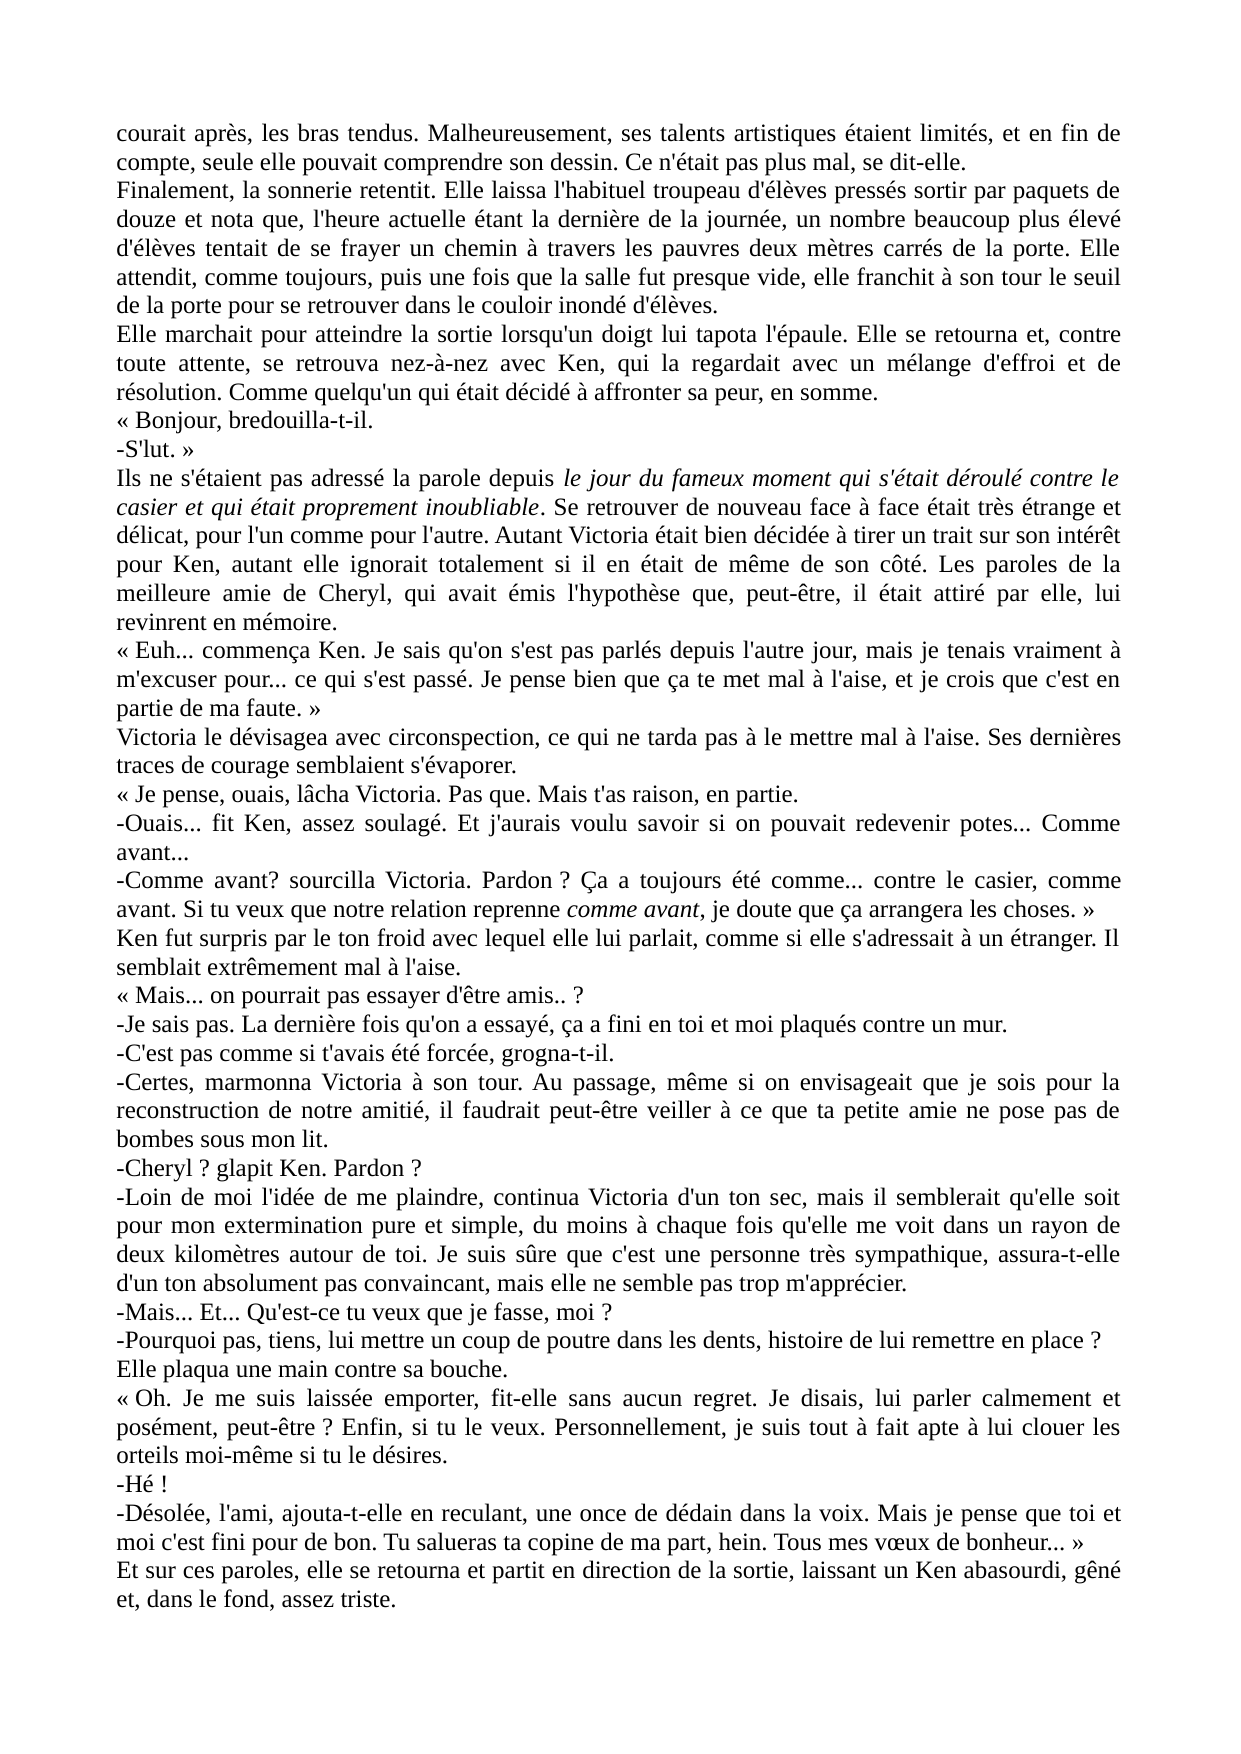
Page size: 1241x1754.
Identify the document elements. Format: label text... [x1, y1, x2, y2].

text Ken fut surpris par le ton froid avec lequel elle lui parlait, comme si elle s'adressait à un étranger. Il semblait extrêmement mal à l'aise. [116, 923, 1122, 981]
text -Cheryl ? glapit Ken. Pardon ? [116, 1153, 1122, 1182]
text -Je sais pas. La dernière fois qu'on a essayé, ça a fini en toi et moi plaqués contre un mur. [116, 1009, 1122, 1038]
text Elle plaqua une main contre sa bouche. [116, 1354, 1122, 1383]
text « Mais... on pourrait pas essayer d'être amis.. ? [116, 981, 1122, 1009]
text -Pourquoi pas, tiens, lui mettre un coup de poutre dans les dents, histoire de lui remettre en place ? [116, 1326, 1122, 1354]
text -Ouais... fit Ken, assez soulagé. Et j'aurais voulu savoir si on pouvait redevenir potes... Comme avant... [116, 808, 1122, 866]
text Elle marchait pour atteindre la sortie lorsqu'un doigt lui tapota l'épaule. Elle se retourna et, contre toute attente, se retrouva nez-à-nez avec Ken, qui la regardait avec un mélange d'effroi et de résolution. Comme quelqu'un qui était décidé à affronter sa peur, en somme. [116, 319, 1122, 406]
text Et sur ces paroles, elle se retourna et partit en direction de la sortie, laissant un Ken abasourdi, gêné et, dans le fond, assez triste. [116, 1556, 1122, 1613]
text -Comme avant? sourcilla Victoria. Pardon ? Ça a toujours été comme... contre le casier, comme avant. Si tu veux que notre relation reprenne comme avant, je doute que ça arrangera les choses. » [116, 866, 1122, 923]
text Victoria le dévisagea avec circonspection, ce qui ne tarda pas à le mettre mal à l'aise. Ses dernières traces de courage semblaient s'évaporer. [116, 722, 1122, 779]
text Ils ne s'étaient pas adressé la parole depuis le jour du fameux moment qui s'était déroulé contre le casier et qui était proprement inoubliable. Se retrouver de nouveau face à face était très étrange et délicat, pour l'un comme pour l'autre. Autant Victoria était bien décidée à tirer un trait sur son intérêt pour Ken, autant elle ignorait totalement si il en était de même de son côté. Les paroles de la meilleure amie de Cheryl, qui avait émis l'hypothèse que, peut-être, il était attiré par elle, lui revinrent en mémoire. [116, 463, 1122, 636]
text « Oh. Je me suis laissée emporter, fit-elle sans aucun regret. Je disais, lui parler calmement et posément, peut-être ? Enfin, si tu le veux. Personnellement, je suis tout à fait apte à lui clouer les orteils moi-même si tu le désires. [116, 1383, 1122, 1469]
text « Bonjour, bredouilla-t-il. [116, 406, 1122, 434]
text -Loin de moi l'idée de me plaindre, continua Victoria d'un ton sec, mais il semblerait qu'elle soit pour mon extermination pure et simple, du moins à chaque fois qu'elle me voit dans un rayon de deux kilomètres autour de toi. Je suis sûre que c'est une personne très sympathique, assura-t-elle d'un ton absolument pas convaincant, mais elle ne semble pas trop m'apprécier. [116, 1182, 1122, 1297]
text Finalement, la sonnerie retentit. Elle laissa l'habituel troupeau d'élèves pressés sortir par paquets de douze et nota que, l'heure actuelle étant la dernière de la journée, un nombre beaucoup plus élevé d'élèves tentait de se frayer un chemin à travers les pauvres deux mètres carrés de la porte. Elle attendit, comme toujours, puis une fois que la salle fut presque vide, elle franchit à son tour le seuil de la porte pour se retrouver dans le couloir inondé d'élèves. [116, 176, 1122, 319]
text -Hé ! [116, 1469, 1122, 1498]
text -Désolée, l'ami, ajouta-t-elle en reculant, une once de dédain dans la voix. Mais je pense que toi et moi c'est fini pour de bon. Tu salueras ta copine de ma part, hein. Tous mes vœux de bonheur... » [116, 1498, 1122, 1556]
text « Euh... commença Ken. Je sais qu'on s'est pas parlés depuis l'autre jour, mais je tenais vraiment à m'excuser pour... ce qui s'est passé. Je pense bien que ça te met mal à l'aise, et je crois que c'est en partie de ma faute. » [116, 636, 1122, 722]
text -C'est pas comme si t'avais été forcée, grogna-t-il. [116, 1038, 1122, 1067]
text « Je pense, ouais, lâcha Victoria. Pas que. Mais t'as raison, en partie. [116, 779, 1122, 808]
text -Certes, marmonna Victoria à son tour. Au passage, même si on envisageait que je sois pour la reconstruction de notre amitié, il faudrait peut-être veiller à ce que ta petite amie ne pose pas de bombes sous mon lit. [116, 1067, 1122, 1153]
text -S'lut. » [116, 434, 1122, 463]
text -Mais... Et... Qu'est-ce tu veux que je fasse, moi ? [116, 1297, 1122, 1326]
text courait après, les bras tendus. Malheureusement, ses talents artistiques étaient limités, et en fin de compte, seule elle pouvait comprendre son dessin. Ce n'était pas plus mal, se dit-elle. [116, 118, 1122, 176]
